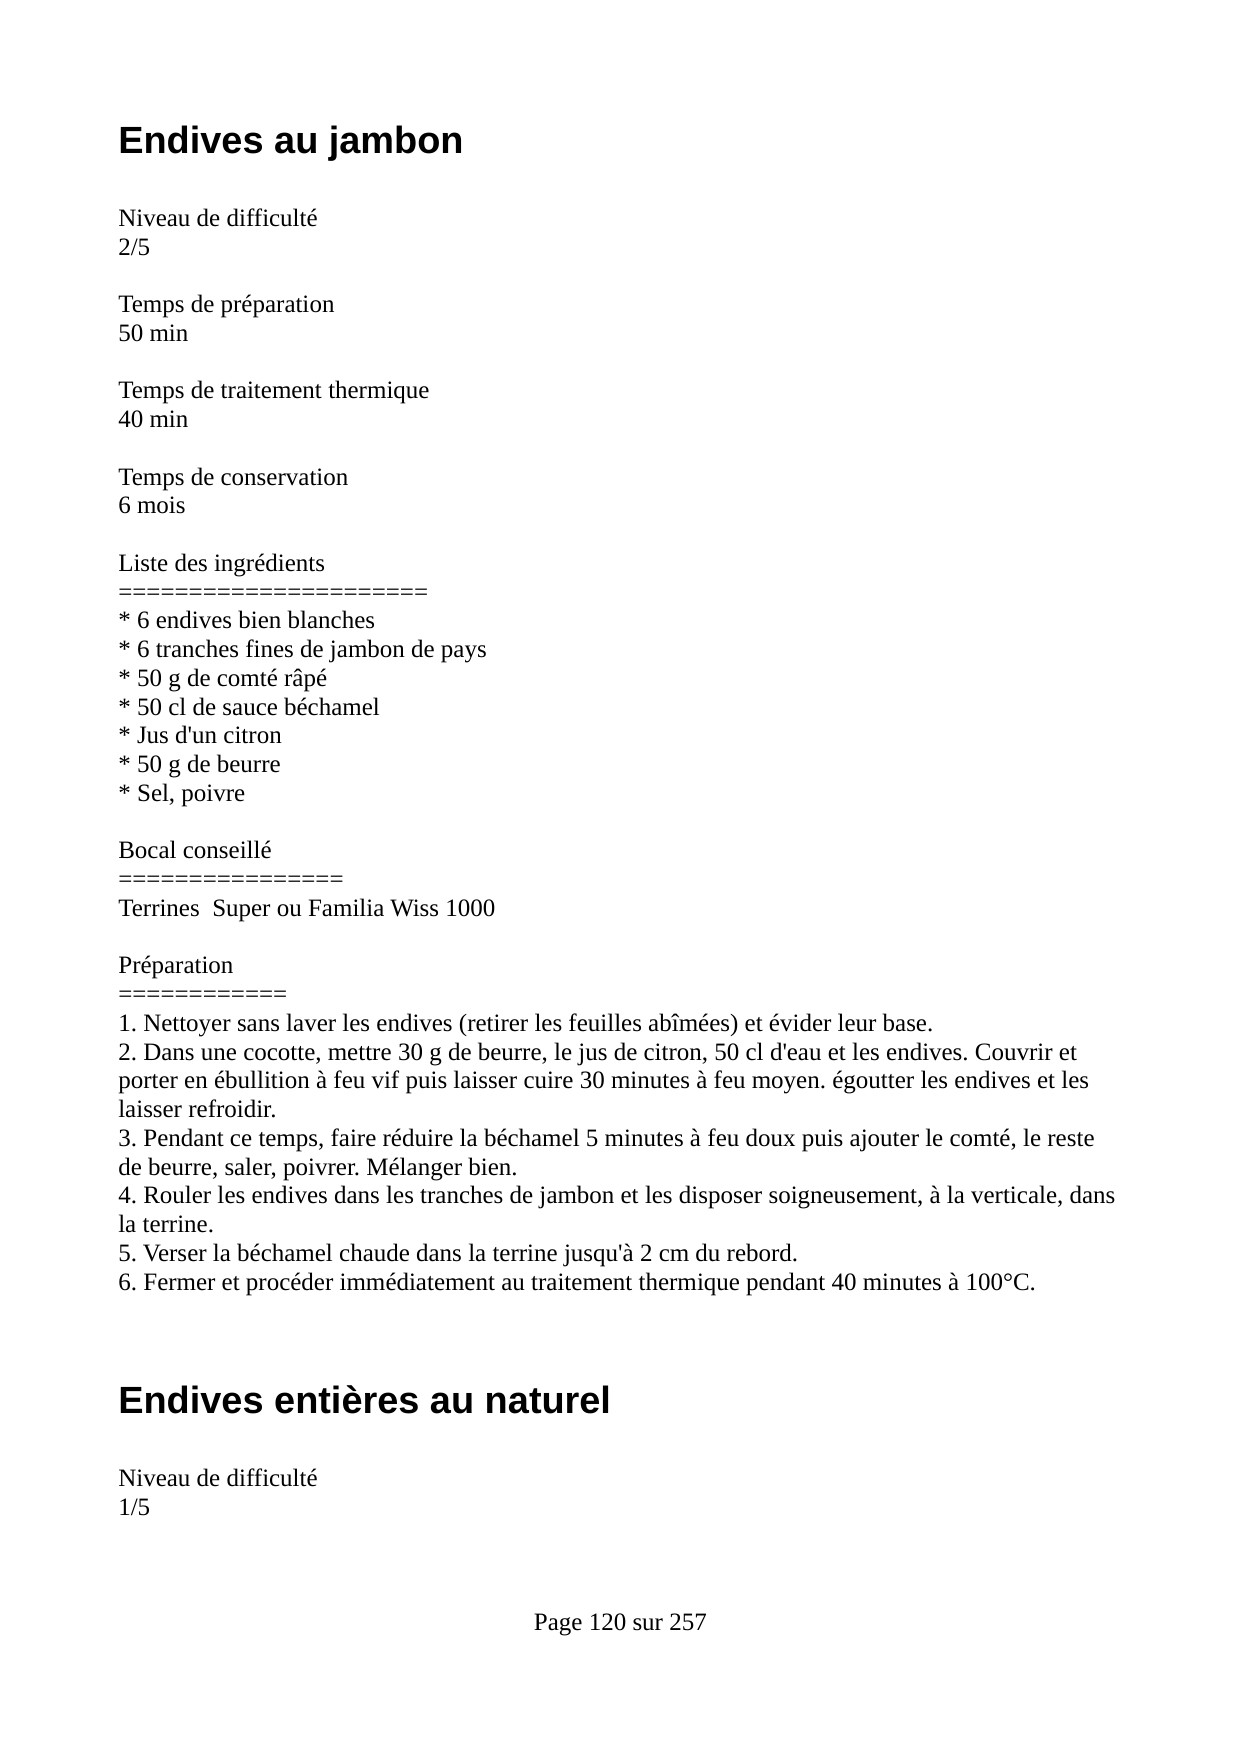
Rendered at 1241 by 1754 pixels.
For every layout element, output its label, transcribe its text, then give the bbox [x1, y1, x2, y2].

text 6. Fermer et procéder immédiatement au traitement thermique pendant 40 minutes à 100°C. [118, 1267, 1122, 1296]
subtitle Endives au jambon [118, 118, 1122, 162]
text * Sel, poivre [118, 778, 1122, 807]
text * Jus d'un citron [118, 721, 1122, 749]
text 40 min [118, 404, 1122, 433]
text ============ [118, 979, 1122, 1008]
text Niveau de difficulté [118, 203, 1122, 232]
text * 50 cl de sauce béchamel [118, 692, 1122, 721]
text Niveau de difficulté [118, 1463, 1122, 1492]
text Terrines Super ou Familia Wiss 1000 [118, 893, 1122, 922]
text ====================== [118, 577, 1122, 606]
text Temps de préparation [118, 289, 1122, 318]
text Bocal conseillé [118, 836, 1122, 864]
text 3. Pendant ce temps, faire réduire la béchamel 5 minutes à feu doux puis ajouter le comté, le reste de beurre, saler, poivrer. Mélanger bien. [118, 1123, 1122, 1181]
text 2. Dans une cocotte, mettre 30 g de beurre, le jus de citron, 50 cl d'eau et les endives. Couvrir et porter en ébullition à feu vif puis laisser cuire 30 minutes à feu moyen. égoutter les endives et les laisser refroidir. [118, 1037, 1122, 1123]
text * 6 tranches fines de jambon de pays [118, 634, 1122, 663]
text 50 min [118, 318, 1122, 347]
text Temps de traitement thermique [118, 376, 1122, 404]
text 6 mois [118, 491, 1122, 519]
text * 50 g de comté râpé [118, 663, 1122, 692]
text Liste des ingrédients [118, 548, 1122, 577]
text 4. Rouler les endives dans les tranches de jambon et les disposer soigneusement, à la verticale, dans la terrine. [118, 1181, 1122, 1238]
text Temps de conservation [118, 462, 1122, 491]
text 2/5 [118, 232, 1122, 261]
text * 50 g de beurre [118, 749, 1122, 778]
text 1. Nettoyer sans laver les endives (retirer les feuilles abîmées) et évider leur base. [118, 1008, 1122, 1037]
text * 6 endives bien blanches [118, 606, 1122, 634]
subtitle Endives entières au naturel [118, 1378, 1122, 1422]
text 5. Verser la béchamel chaude dans la terrine jusqu'à 2 cm du rebord. [118, 1238, 1122, 1267]
text Préparation [118, 951, 1122, 979]
text ================ [118, 864, 1122, 893]
text 1/5 [118, 1492, 1122, 1520]
